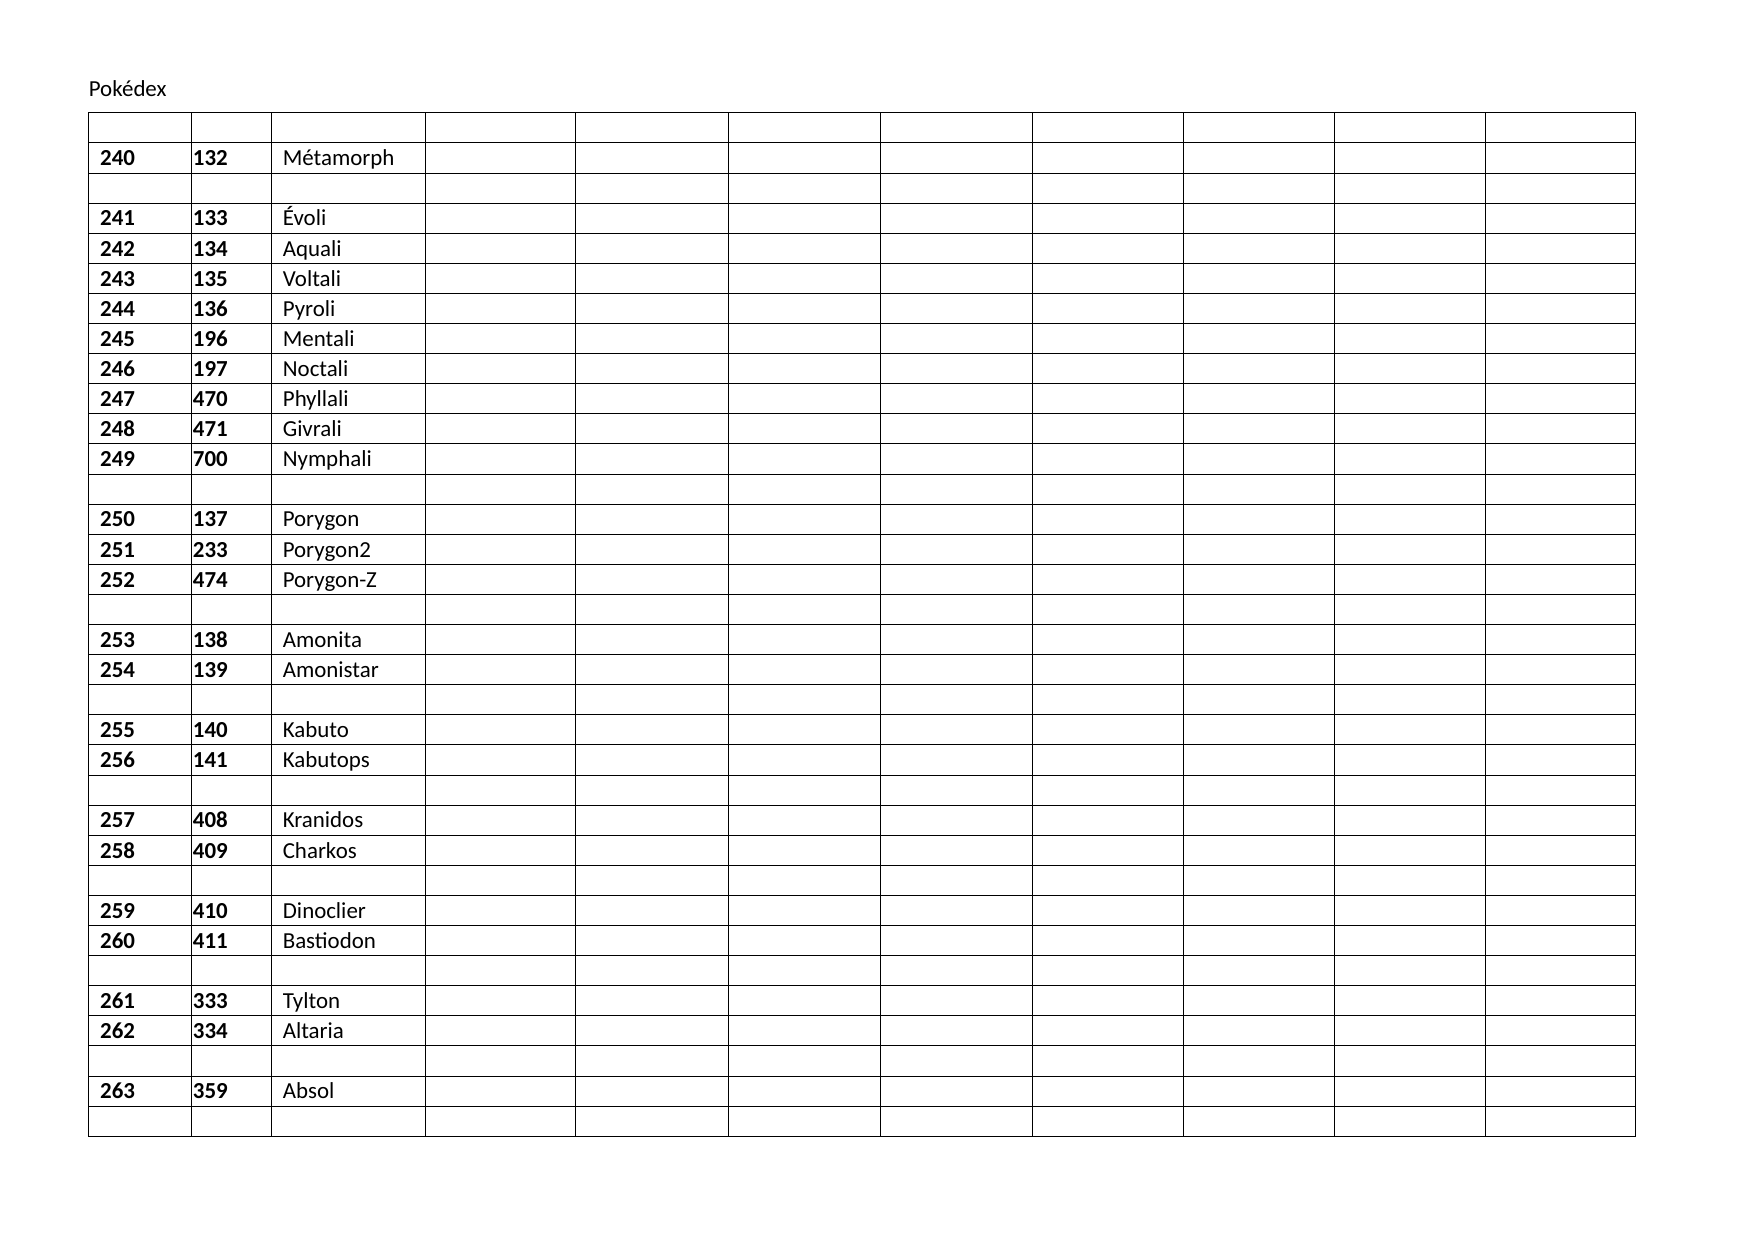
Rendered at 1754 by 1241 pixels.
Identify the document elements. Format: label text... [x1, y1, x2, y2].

table_cell [729, 143, 880, 172]
table_cell [729, 505, 880, 534]
table_cell [1486, 866, 1635, 895]
table_cell [426, 324, 575, 353]
table_cell [1033, 685, 1183, 714]
table_cell 233 [192, 535, 271, 564]
table_cell 139 [192, 655, 271, 684]
table_cell [881, 745, 1032, 774]
table_cell [729, 806, 880, 835]
table_cell [1184, 745, 1334, 774]
table_cell [1033, 505, 1183, 534]
table_cell [1033, 324, 1183, 353]
table_cell [192, 866, 271, 895]
table_cell [881, 1077, 1032, 1106]
table_cell [576, 866, 728, 895]
table_cell [426, 956, 575, 985]
table_cell [192, 475, 271, 503]
table_cell [1335, 113, 1485, 142]
table_cell [192, 1107, 271, 1136]
table_cell [576, 926, 728, 955]
table_cell [426, 1107, 575, 1136]
table_cell [576, 836, 728, 865]
table_cell [881, 113, 1032, 142]
table_cell [1486, 1016, 1635, 1045]
table_cell 254 [89, 655, 191, 684]
table_cell [881, 384, 1032, 413]
table_cell [426, 986, 575, 1015]
table_cell [576, 806, 728, 835]
table_cell Absol [272, 1077, 425, 1106]
table_cell [1033, 1107, 1183, 1136]
table_cell [881, 625, 1032, 654]
table_cell [576, 294, 728, 323]
table_cell [729, 595, 880, 624]
table_cell [729, 866, 880, 895]
table_cell 263 [89, 1077, 191, 1106]
table_cell [192, 1046, 271, 1076]
table_cell [576, 595, 728, 624]
table_cell [576, 896, 728, 925]
table_cell [89, 1107, 191, 1136]
table_cell [729, 715, 880, 744]
table_cell [729, 776, 880, 804]
table_cell 137 [192, 505, 271, 534]
table_cell [426, 1046, 575, 1076]
table_cell [426, 896, 575, 925]
table_cell [1486, 896, 1635, 925]
table_cell [881, 715, 1032, 744]
table_cell [729, 535, 880, 564]
table_cell [1184, 715, 1334, 744]
table_cell [1033, 174, 1183, 202]
table_cell 135 [192, 264, 271, 293]
table_cell [881, 414, 1032, 443]
table_cell 250 [89, 505, 191, 534]
table_cell [1335, 174, 1485, 202]
table_cell [1486, 1077, 1635, 1106]
table_cell [576, 1016, 728, 1045]
table_cell 249 [89, 444, 191, 473]
table_cell Porygon2 [272, 535, 425, 564]
table_cell [576, 444, 728, 473]
table_cell 409 [192, 836, 271, 865]
table_cell [1184, 986, 1334, 1015]
table_cell [1184, 1046, 1334, 1076]
table_cell 197 [192, 354, 271, 383]
table_cell [1033, 143, 1183, 172]
table_cell [1486, 264, 1635, 293]
table_cell [426, 475, 575, 503]
table_cell [1184, 384, 1334, 413]
table_cell [426, 866, 575, 895]
table_cell 471 [192, 414, 271, 443]
table_cell 244 [89, 294, 191, 323]
table_cell Altaria [272, 1016, 425, 1045]
table_cell [1486, 806, 1635, 835]
table_cell [272, 113, 425, 142]
table_cell [426, 264, 575, 293]
table_cell [1486, 354, 1635, 383]
table_cell [881, 475, 1032, 503]
table_cell [576, 324, 728, 353]
table_cell [1033, 113, 1183, 142]
table_cell [576, 414, 728, 443]
table_cell [89, 113, 191, 142]
table_cell [1486, 294, 1635, 323]
table_cell [1486, 444, 1635, 473]
table_cell [1184, 776, 1334, 804]
table_cell [272, 475, 425, 503]
table_cell 470 [192, 384, 271, 413]
table_cell [1486, 565, 1635, 594]
table_cell [426, 926, 575, 955]
table_cell [576, 204, 728, 233]
table_cell [1184, 475, 1334, 503]
table_cell Mentali [272, 324, 425, 353]
table_cell [729, 685, 880, 714]
table_cell [881, 174, 1032, 202]
table_cell 333 [192, 986, 271, 1015]
table_cell [1184, 685, 1334, 714]
table_cell [1033, 896, 1183, 925]
table_cell [1335, 294, 1485, 323]
table_cell [426, 565, 575, 594]
table_cell [1184, 926, 1334, 955]
table_cell [1033, 655, 1183, 684]
table_cell 410 [192, 896, 271, 925]
table_cell [1184, 655, 1334, 684]
table_cell [576, 234, 728, 263]
table_cell [1033, 234, 1183, 263]
table_cell Kabutops [272, 745, 425, 774]
table_cell [1033, 414, 1183, 443]
table_cell [1335, 806, 1485, 835]
table_cell [1184, 866, 1334, 895]
table_cell [89, 1046, 191, 1076]
table_cell [576, 505, 728, 534]
table_cell 255 [89, 715, 191, 744]
table_cell 359 [192, 1077, 271, 1106]
table_cell [576, 535, 728, 564]
table_cell [1184, 143, 1334, 172]
table_cell [1335, 565, 1485, 594]
table_cell [426, 444, 575, 473]
table_cell [1033, 475, 1183, 503]
table_cell [729, 1077, 880, 1106]
table_cell [729, 444, 880, 473]
table_cell [1335, 896, 1485, 925]
table_cell 474 [192, 565, 271, 594]
table_cell [729, 475, 880, 503]
table_cell 133 [192, 204, 271, 233]
table_cell [1335, 1046, 1485, 1076]
table_cell [1184, 535, 1334, 564]
table_cell [1184, 234, 1334, 263]
table_cell [881, 836, 1032, 865]
table_cell [1486, 836, 1635, 865]
table_cell 408 [192, 806, 271, 835]
table_cell [1033, 204, 1183, 233]
table_cell Givrali [272, 414, 425, 443]
table_cell [576, 1046, 728, 1076]
table_cell [881, 204, 1032, 233]
table_cell [1184, 264, 1334, 293]
table_cell Noctali [272, 354, 425, 383]
table_cell [272, 956, 425, 985]
table_cell [576, 745, 728, 774]
table_cell [881, 595, 1032, 624]
table_cell [1033, 444, 1183, 473]
table_cell [1184, 294, 1334, 323]
table_cell [576, 475, 728, 503]
table_cell [729, 1107, 880, 1136]
table_cell [426, 113, 575, 142]
table_cell [1033, 956, 1183, 985]
table_cell [1033, 625, 1183, 654]
table_cell [272, 1107, 425, 1136]
table_cell [881, 505, 1032, 534]
table_cell [89, 595, 191, 624]
table_cell [272, 685, 425, 714]
table_cell [1184, 505, 1334, 534]
table_cell [576, 776, 728, 804]
table_cell [1486, 113, 1635, 142]
table_cell [881, 143, 1032, 172]
table_cell [576, 143, 728, 172]
table_cell Phyllali [272, 384, 425, 413]
table_cell [1184, 896, 1334, 925]
table_cell [1033, 354, 1183, 383]
table_cell [426, 1016, 575, 1045]
table_cell [89, 174, 191, 202]
table_cell [729, 956, 880, 985]
table_cell [1486, 204, 1635, 233]
table_cell [729, 264, 880, 293]
table_cell [1184, 1077, 1334, 1106]
table_cell 248 [89, 414, 191, 443]
table_cell 241 [89, 204, 191, 233]
table_cell [881, 354, 1032, 383]
table_cell [1335, 866, 1485, 895]
table_cell 240 [89, 143, 191, 172]
table_cell [192, 174, 271, 202]
table_cell [1184, 625, 1334, 654]
table_cell [1033, 264, 1183, 293]
table_cell [1184, 1107, 1334, 1136]
table_cell [729, 745, 880, 774]
table_cell [1335, 354, 1485, 383]
table_cell [1184, 204, 1334, 233]
table_cell [1486, 324, 1635, 353]
table_cell [1335, 324, 1485, 353]
table_cell [426, 595, 575, 624]
table_cell [1486, 1046, 1635, 1076]
table_cell Charkos [272, 836, 425, 865]
table_cell 259 [89, 896, 191, 925]
table_cell [576, 1077, 728, 1106]
table_cell [576, 715, 728, 744]
table_cell [1033, 1046, 1183, 1076]
table_cell [576, 113, 728, 142]
table_cell [1184, 595, 1334, 624]
table_cell 141 [192, 745, 271, 774]
table_cell [881, 535, 1032, 564]
table_cell [1486, 956, 1635, 985]
table_cell [1335, 926, 1485, 955]
table_cell Pyroli [272, 294, 425, 323]
table_cell [1335, 625, 1485, 654]
table_cell [1033, 1016, 1183, 1045]
table_cell [89, 956, 191, 985]
table_cell [576, 384, 728, 413]
table_cell [1184, 444, 1334, 473]
table_cell Porygon-Z [272, 565, 425, 594]
table_cell [1335, 234, 1485, 263]
table_cell 262 [89, 1016, 191, 1045]
table_cell [729, 324, 880, 353]
table_cell [881, 806, 1032, 835]
table_cell [1335, 655, 1485, 684]
table_cell [1486, 143, 1635, 172]
table_cell [192, 595, 271, 624]
table_cell 700 [192, 444, 271, 473]
table_cell [881, 264, 1032, 293]
table_cell Évoli [272, 204, 425, 233]
table_cell [729, 565, 880, 594]
table_cell [89, 475, 191, 503]
table_cell Voltali [272, 264, 425, 293]
table_cell 134 [192, 234, 271, 263]
table_cell [1033, 535, 1183, 564]
table_cell [881, 444, 1032, 473]
table_cell [729, 174, 880, 202]
table_cell [1033, 715, 1183, 744]
table_cell [881, 1046, 1032, 1076]
table_cell [1184, 414, 1334, 443]
table_cell [1335, 204, 1485, 233]
table_cell [1486, 745, 1635, 774]
table_cell [729, 1046, 880, 1076]
table_cell [1335, 685, 1485, 714]
table_cell [881, 565, 1032, 594]
table_cell [881, 956, 1032, 985]
table_cell [1486, 625, 1635, 654]
table_cell [1335, 956, 1485, 985]
table_cell 260 [89, 926, 191, 955]
table_cell [1335, 595, 1485, 624]
table_cell [1335, 776, 1485, 804]
table_cell [426, 836, 575, 865]
table_cell [1184, 565, 1334, 594]
table_cell 256 [89, 745, 191, 774]
table_cell [729, 1016, 880, 1045]
table_cell [272, 1046, 425, 1076]
table_cell [1033, 986, 1183, 1015]
table_cell [881, 986, 1032, 1015]
table_cell [1335, 1107, 1485, 1136]
table_cell 257 [89, 806, 191, 835]
table_cell 245 [89, 324, 191, 353]
table_cell [729, 986, 880, 1015]
table_cell [426, 354, 575, 383]
table_cell 136 [192, 294, 271, 323]
table_cell 252 [89, 565, 191, 594]
table_cell [426, 715, 575, 744]
table_cell [1486, 384, 1635, 413]
table_cell [89, 685, 191, 714]
table_cell Dinoclier [272, 896, 425, 925]
table_cell [426, 776, 575, 804]
table_cell [881, 324, 1032, 353]
table_cell [426, 535, 575, 564]
table_cell [1033, 595, 1183, 624]
table_cell [576, 986, 728, 1015]
table_cell [272, 776, 425, 804]
table_cell [1184, 324, 1334, 353]
table_cell [89, 776, 191, 804]
table_cell Amonistar [272, 655, 425, 684]
table_cell [576, 565, 728, 594]
table_cell [272, 595, 425, 624]
table_cell [1184, 836, 1334, 865]
table_cell [1184, 1016, 1334, 1045]
table_cell 261 [89, 986, 191, 1015]
table_cell [426, 143, 575, 172]
table_cell [1486, 414, 1635, 443]
table_cell [1033, 565, 1183, 594]
table_cell Tylton [272, 986, 425, 1015]
table_cell [576, 956, 728, 985]
table_cell [1033, 294, 1183, 323]
table_cell [1486, 174, 1635, 202]
table_cell 246 [89, 354, 191, 383]
table_cell Métamorph [272, 143, 425, 172]
table_cell [729, 414, 880, 443]
table_cell [1335, 715, 1485, 744]
table_cell [192, 956, 271, 985]
table_cell [1184, 174, 1334, 202]
table_cell 251 [89, 535, 191, 564]
table_cell [1033, 1077, 1183, 1106]
table_cell [881, 776, 1032, 804]
table_cell [426, 655, 575, 684]
table_cell Bastiodon [272, 926, 425, 955]
table_cell [729, 384, 880, 413]
table_cell [881, 294, 1032, 323]
table_cell [1335, 444, 1485, 473]
table_cell [729, 655, 880, 684]
table_cell [1033, 836, 1183, 865]
table_cell [1335, 1016, 1485, 1045]
table_cell [1335, 1077, 1485, 1106]
table_cell [1335, 986, 1485, 1015]
table_cell [1335, 384, 1485, 413]
table_cell [729, 625, 880, 654]
table_cell [426, 234, 575, 263]
table_cell [426, 384, 575, 413]
table_cell [729, 234, 880, 263]
table_cell [426, 174, 575, 202]
table_cell [576, 354, 728, 383]
table_cell Nymphali [272, 444, 425, 473]
table_cell 138 [192, 625, 271, 654]
table_cell Amonita [272, 625, 425, 654]
table_cell [426, 294, 575, 323]
table_cell [1335, 414, 1485, 443]
table_cell [576, 174, 728, 202]
table_cell [426, 806, 575, 835]
table_cell 258 [89, 836, 191, 865]
table_cell [1486, 1107, 1635, 1136]
table_cell [881, 685, 1032, 714]
table_cell [729, 926, 880, 955]
table_cell [1486, 986, 1635, 1015]
table_cell 140 [192, 715, 271, 744]
table_cell [576, 685, 728, 714]
table_cell [1033, 745, 1183, 774]
table_cell 242 [89, 234, 191, 263]
table_cell [426, 204, 575, 233]
table_cell [192, 685, 271, 714]
table_cell [426, 745, 575, 774]
table_cell Kabuto [272, 715, 425, 744]
table_cell [1486, 535, 1635, 564]
table_cell [1033, 806, 1183, 835]
table_cell [729, 836, 880, 865]
table_cell [1033, 866, 1183, 895]
table_cell [426, 1077, 575, 1106]
table_cell [881, 896, 1032, 925]
table_cell [729, 354, 880, 383]
table_cell [881, 234, 1032, 263]
table_cell [1184, 806, 1334, 835]
table_cell 334 [192, 1016, 271, 1045]
table_cell [881, 866, 1032, 895]
table_cell [576, 264, 728, 293]
table_cell [729, 204, 880, 233]
table_cell [1335, 535, 1485, 564]
table_cell [1486, 776, 1635, 804]
table_cell [1335, 264, 1485, 293]
table_cell [881, 1016, 1032, 1045]
table_cell [576, 1107, 728, 1136]
table_cell [1486, 685, 1635, 714]
table_cell 253 [89, 625, 191, 654]
table_cell 411 [192, 926, 271, 955]
table_cell [1486, 234, 1635, 263]
table_cell 243 [89, 264, 191, 293]
table_cell [1335, 475, 1485, 503]
table_cell [426, 685, 575, 714]
table_cell [1335, 745, 1485, 774]
table_cell [272, 174, 425, 202]
table_cell [192, 113, 271, 142]
table_cell [1486, 475, 1635, 503]
table_cell [1033, 384, 1183, 413]
table_cell [576, 655, 728, 684]
table_cell [576, 625, 728, 654]
table_cell [881, 926, 1032, 955]
table_cell [1486, 505, 1635, 534]
table_cell 132 [192, 143, 271, 172]
table_cell Aquali [272, 234, 425, 263]
table_cell [1486, 655, 1635, 684]
table_cell [1486, 926, 1635, 955]
table_cell [426, 625, 575, 654]
table_cell [881, 1107, 1032, 1136]
table_cell [1486, 595, 1635, 624]
table_cell [272, 866, 425, 895]
table_cell [426, 414, 575, 443]
table_cell [1335, 143, 1485, 172]
table_cell [1033, 776, 1183, 804]
table_cell [729, 294, 880, 323]
table_cell [729, 896, 880, 925]
table_cell 247 [89, 384, 191, 413]
table_cell [1033, 926, 1183, 955]
table_cell [1184, 354, 1334, 383]
table_cell [1184, 113, 1334, 142]
table_cell 196 [192, 324, 271, 353]
table_cell Porygon [272, 505, 425, 534]
table_cell [1335, 836, 1485, 865]
table_cell Kranidos [272, 806, 425, 835]
table_cell [1184, 956, 1334, 985]
table_cell [1486, 715, 1635, 744]
table_cell [192, 776, 271, 804]
table_cell [729, 113, 880, 142]
table_cell [89, 866, 191, 895]
table_cell [881, 655, 1032, 684]
table_cell [426, 505, 575, 534]
table_cell [1335, 505, 1485, 534]
